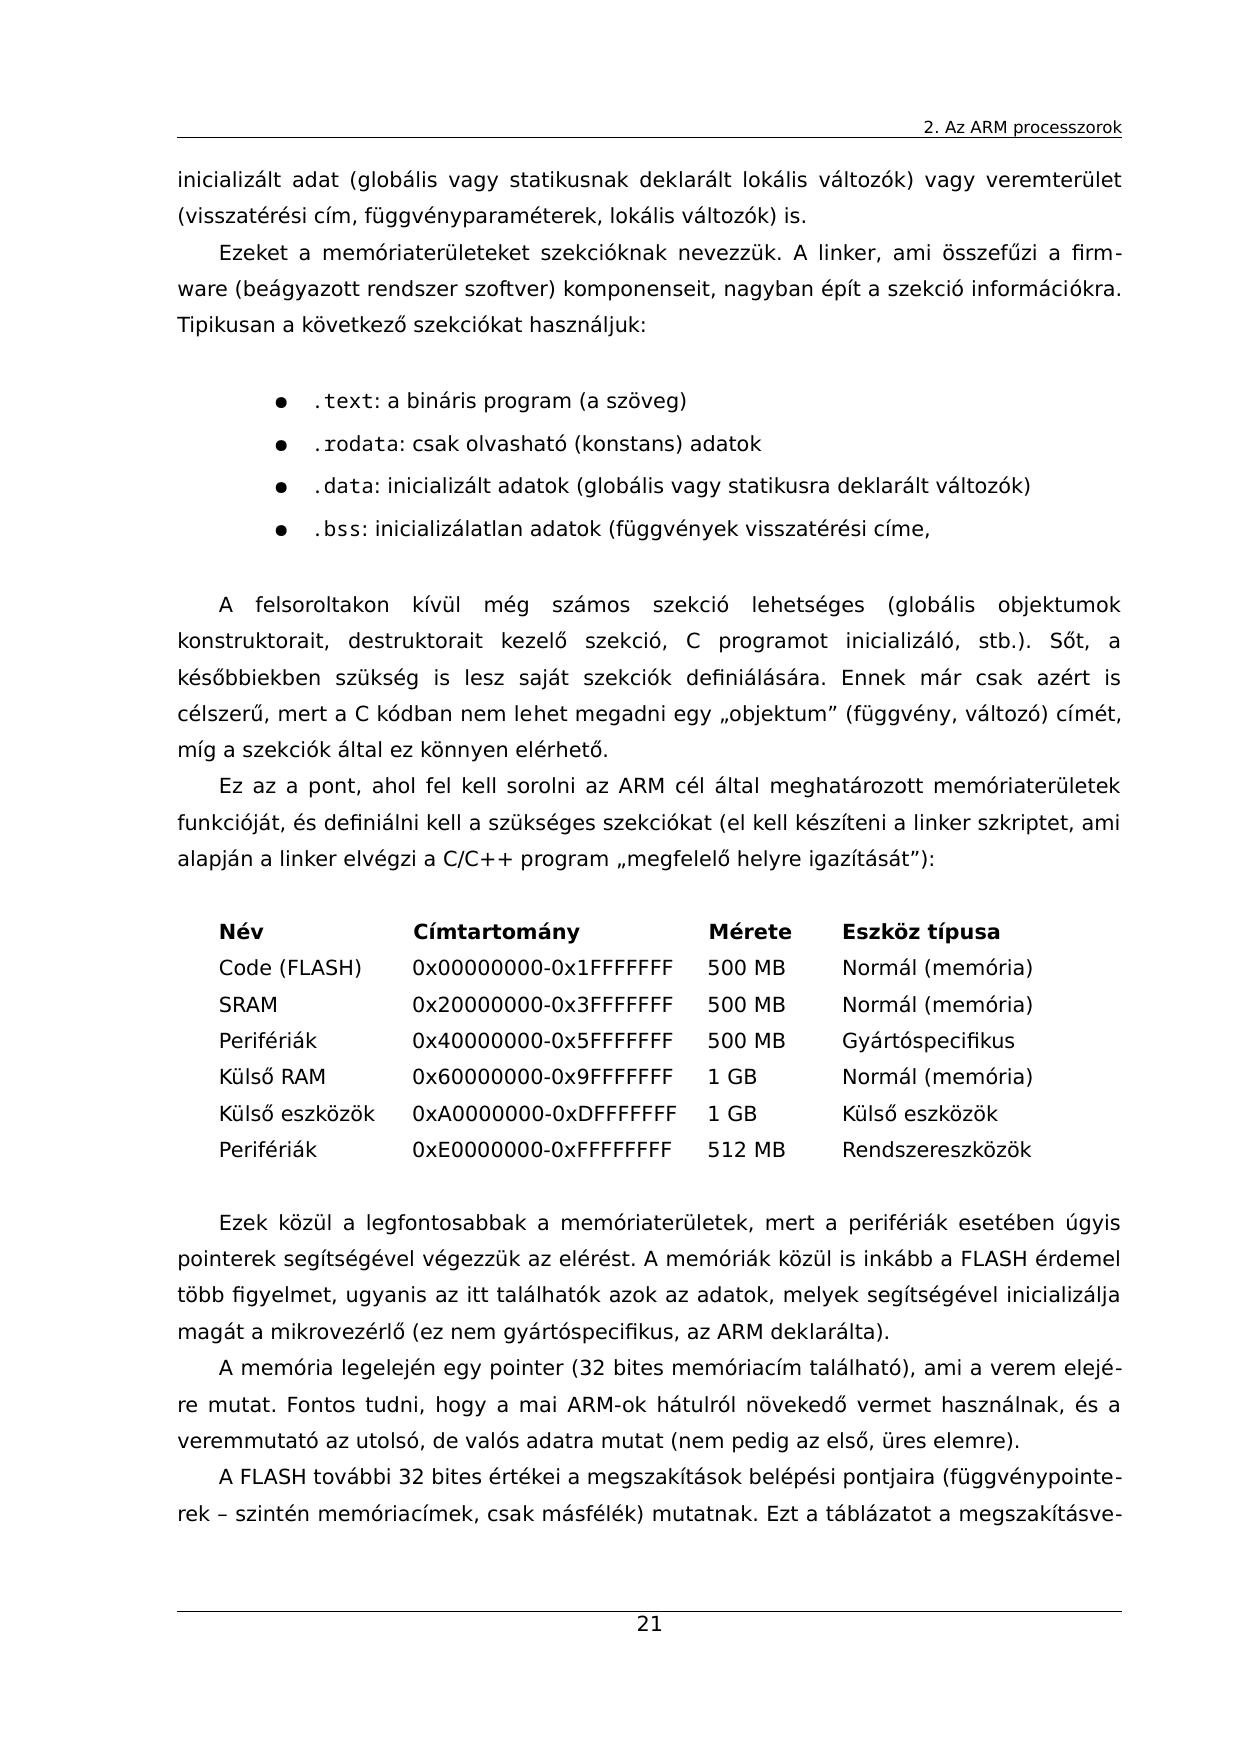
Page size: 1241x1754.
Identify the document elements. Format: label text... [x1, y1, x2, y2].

text Perifériák 0xE0000000-0xFFFFFFFF 512 MB Rendszereszközök [177, 1138, 1122, 1162]
text SRAM 0x20000000-0x3FFFFFFF 500 MB Normál (memória) [177, 993, 1122, 1017]
list .data: inicializált adatok (globális vagy statikusra deklarált változók) [273, 471, 1122, 500]
text A felsoroltakon kívül még számos szekció lehetséges (globális objektumok konstruktora­it, destruktorait ke­zelő szekció, C programot inicializáló, stb.). Sőt, a későbbiekben szükség is lesz saját szekciók definiálására. Ennek már csak azért is célszerű, mert a C kódban nem le­het megadni egy „objektum” (függvény, változó) cí­mét, míg a szekciók ál­tal ez könnyen elér­hető. [177, 593, 1122, 762]
text Ezek közül a legfontosabbak a memóriaterületek, mert a perifériák esetében úgyis pointe­rek segítségével végezzük az elérést. A memóriák közül is inkább a FLASH érdemel több fi­gyelmet, ugyanis az itt találhatók azok az adatok, melyek segítségével inicializálja magát a mikrovezérlő (ez nem gyártóspecifikus, az ARM dek­larálta). [177, 1211, 1122, 1344]
text Ez az a pont, ahol fel kell sorolni az ARM cél által meghatározott memóriaterületek funk­cióját, és definiálni kell a szükséges szekciókat (el kell készíteni a linker szkriptet, ami alapján a linker elvégzi a C/C++ program „megfelelő helyre igazítását”): [177, 774, 1122, 872]
text Külső RAM 0x60000000-0x9FFFFFFF 1 GB Normál (memória) [177, 1065, 1122, 1090]
list .text: a bináris program (a szöveg) [273, 386, 1122, 414]
text Perifériák 0x40000000-0x5FFFFFFF 500 MB Gyártóspecifikus [177, 1029, 1122, 1053]
text A memória legelején egy pointer (32 bites memóriacím található), ami a verem elejé­re mutat. Fontos tudni, hogy a mai ARM-ok hátulról növekedő vermet használnak, és a verem­mutató az utolsó, de valós adatra mutat (nem pedig az első, üres elemre). [177, 1356, 1122, 1453]
text iniciali­zált adat (globális vagy statikusnak dek­larált lokális változók) vagy veremterület (visszatérési cím, függvényparaméterek, lokális változók) is. [177, 168, 1122, 228]
text A FLASH további 32 bites értékei a megszakítások belépési pontjaira (függvénypointe­rek – szintén memória­címek, csak másfélék) mutatnak. Ezt a táblázatot a megszakításve­ [177, 1465, 1122, 1526]
text Név Címtartomány Mérete Eszköz típusa [177, 920, 1122, 944]
text Külső eszközök 0xA0000000-0xDFFFFFFF 1 GB Külső eszközök [177, 1102, 1122, 1126]
list .rodata: csak olvasható (konstans) adatok [273, 429, 1122, 457]
text Ezeket a memóriaterületeket szekcióknak nevezzük. A linker, ami összefűzi a firm­ware (beágyazott rend­szer szoftver) komponenseit, nagyban épít a szekció informáci­ókra. Tipiku­san a következő szekciókat használ­juk: [177, 241, 1122, 338]
text Code (FLASH) 0x00000000-0x1FFFFFFF 500 MB Normál (memória) [177, 956, 1122, 981]
list .bss: inicializálatlan adatok (függvények visszatérési címe, [273, 514, 1122, 542]
